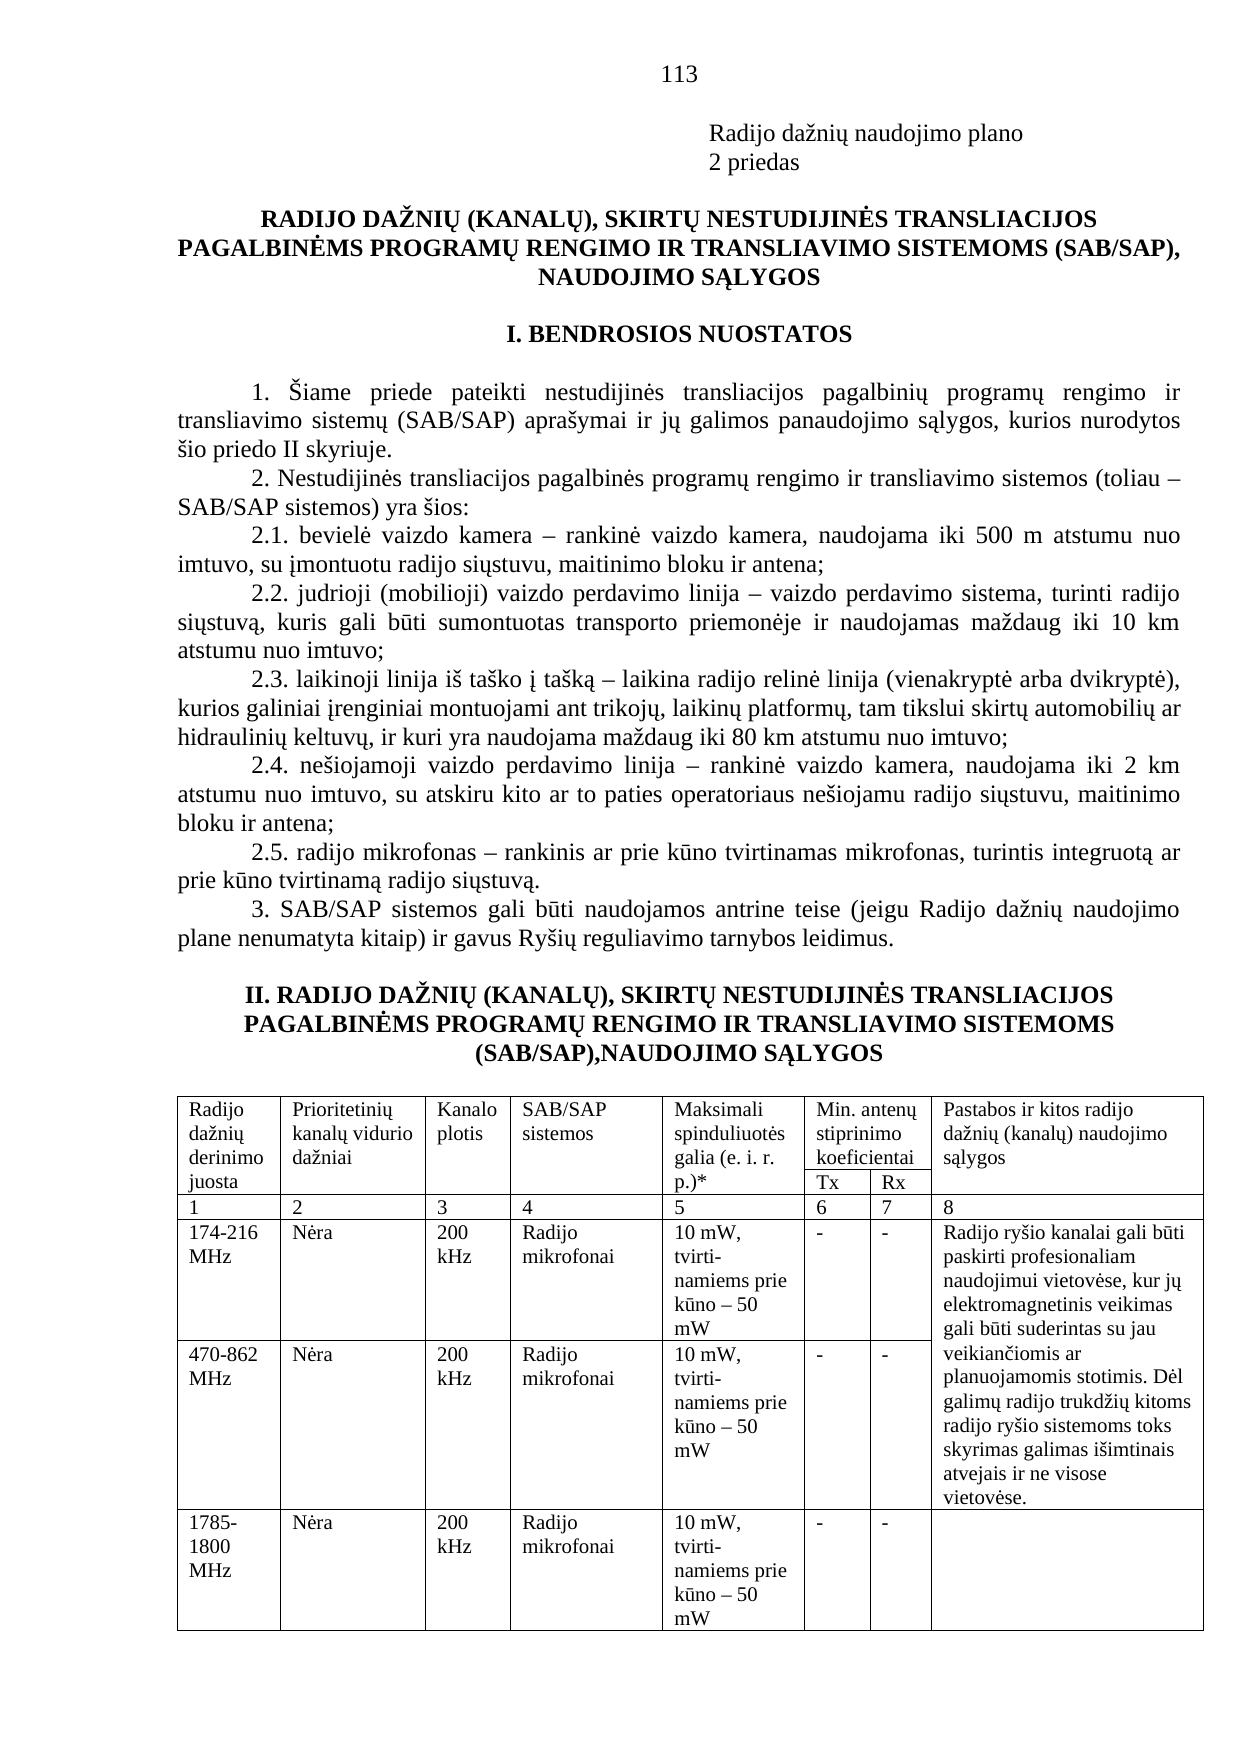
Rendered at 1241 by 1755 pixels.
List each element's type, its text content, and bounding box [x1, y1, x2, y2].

table_cell 200 kHz [426, 1220, 510, 1340]
table_header Pastabos ir kitos radijo dažnių (kanalų) naudojimo sąlygos [932, 1097, 1203, 1194]
text 2. Nestudijinės transliacijos pagalbinės programų rengimo ir transliavimo sistemos (toliau – SAB/SAP sistemos) yra šios: [177, 463, 1181, 521]
text 2.4. nešiojamoji vaizdo perdavimo linija – rankinė vaizdo kamera, naudojama iki 2 km atstumu nuo imtuvo, su atskiru kito ar to paties operatoriaus nešiojamu radijo siųstuvu, maitinimo bloku ir antena; [177, 751, 1181, 837]
table_header Prioritetinių kanalų vidurio dažniai [281, 1097, 425, 1194]
text 2 priedas [177, 147, 1181, 176]
table_cell Rx [871, 1170, 931, 1194]
table_cell [932, 1510, 1203, 1630]
text 2.5. radijo mikrofonas – rankinis ar prie kūno tvirtinamas mikrofonas, turintis integruotą ar prie kūno tvirtinamą radijo siųstuvą. [177, 837, 1181, 894]
text Radijo dažnių naudojimo plano [709, 118, 1181, 147]
table_cell Nėra [281, 1510, 425, 1630]
text II. RADIJO DAŽNIŲ (KANALŲ), SKIRTŲ NESTUDIJINĖS TRANSLIACIJOS PAGALBINĖMS PROGRAMŲ RENGIMO IR TRANSLIAVIMO SISTEMOMS (SAB/SAP),NAUDOJIMO SĄLYGOS [177, 981, 1181, 1067]
text 2.1. bevielė vaizdo kamera – rankinė vaizdo kamera, naudojama iki 500 m atstumu nuo imtuvo, su įmontuotu radijo siųstuvu, maitinimo bloku ir antena; [177, 521, 1181, 578]
text 2.3. laikinoji linija iš taško į tašką – laikina radijo relinė linija (vienakryptė arba dvikryptė), kurios galiniai įrenginiai montuojami ant trikojų, laikinų platformų, tam tikslui skirtų automobilių ar hidraulinių keltuvų, ir kuri yra naudojama maždaug iki 80 km atstumu nuo imtuvo; [177, 664, 1181, 751]
table_header Kanalo plotis [426, 1097, 510, 1194]
table_cell 1 [178, 1195, 280, 1219]
text 3. SAB/SAP sistemos gali būti naudojamos antrine teise (jeigu Radijo dažnių naudojimo plane nenumatyta kitaip) ir gavus Ryšių reguliavimo tarnybos leidimus. [177, 894, 1181, 952]
table_cell - [805, 1220, 870, 1340]
table_cell 7 [871, 1195, 931, 1219]
text I. BENDROSIOS NUOSTATOS [177, 319, 1181, 348]
table_cell Radijo ryšio kanalai gali būti paskirti profesionaliam naudojimui vietovėse, kur jų elektromagnetinis veikimas gali būti suderintas su jau veikiančiomis ar planuojamomis stotimis. Dėl galimų radijo trukdžių kitoms radijo ryšio sistemoms toks skyrimas galimas išimtinais atvejais ir ne visose vietovėse. [932, 1220, 1203, 1509]
table_cell 10 mW, tvirti- namiems prie kūno – 50 mW [663, 1220, 804, 1340]
table_header Radijo dažnių derinimo juosta [178, 1097, 280, 1194]
table_cell 200 kHz [426, 1341, 510, 1509]
text 2.2. judrioji (mobilioji) vaizdo perdavimo linija – vaizdo perdavimo sistema, turinti radijo siųstuvą, kuris gali būti sumontuotas transporto priemonėje ir naudojamas maždaug iki 10 km atstumu nuo imtuvo; [177, 578, 1181, 664]
table_cell Radijo mikrofonai [511, 1220, 662, 1340]
table_header SAB/SAP sistemos [511, 1097, 662, 1194]
table_cell 3 [426, 1195, 510, 1219]
table_cell 6 [805, 1195, 870, 1219]
table_cell 1785-1800 MHz [178, 1510, 280, 1630]
table_cell 10 mW, tvirti- namiems prie kūno – 50 mW [663, 1510, 804, 1630]
table_cell 174-216 MHz [178, 1220, 280, 1340]
table_cell 200 kHz [426, 1510, 510, 1630]
table_cell 470-862 MHz [178, 1341, 280, 1509]
table_header Min. antenų stiprinimo koeficientai [805, 1097, 931, 1169]
text RADIJO DAŽNIŲ (KANALŲ), SKIRTŲ NESTUDIJINĖS TRANSLIACIJOS PAGALBINĖMS PROGRAMŲ RENGIMO IR TRANSLIAVIMO SISTEMOMS (SAB/SAP), NAUDOJIMO SĄLYGOS [177, 204, 1181, 291]
table_cell - [805, 1510, 870, 1630]
table_cell 4 [511, 1195, 662, 1219]
table_cell Nėra [281, 1220, 425, 1340]
table_cell 8 [932, 1195, 1203, 1219]
table_cell - [871, 1220, 931, 1340]
table_cell 2 [281, 1195, 425, 1219]
table_cell Nėra [281, 1341, 425, 1509]
text 1. Šiame priede pateikti nestudijinės transliacijos pagalbinių programų rengimo ir transliavimo sistemų (SAB/SAP) aprašymai ir jų galimos panaudojimo sąlygos, kurios nurodytos šio priedo II skyriuje. [177, 377, 1181, 463]
table_cell Radijo mikrofonai [511, 1510, 662, 1630]
table_header Maksimali spinduliuotės galia (e. i. r. p.)* [663, 1097, 804, 1194]
table_cell - [805, 1341, 870, 1509]
table_cell 10 mW, tvirti- namiems prie kūno – 50 mW [663, 1341, 804, 1509]
table_cell Radijo mikrofonai [511, 1341, 662, 1509]
table_cell 5 [663, 1195, 804, 1219]
table_cell - [871, 1510, 931, 1630]
table_cell - [871, 1341, 931, 1509]
table_cell Tx [805, 1170, 870, 1194]
